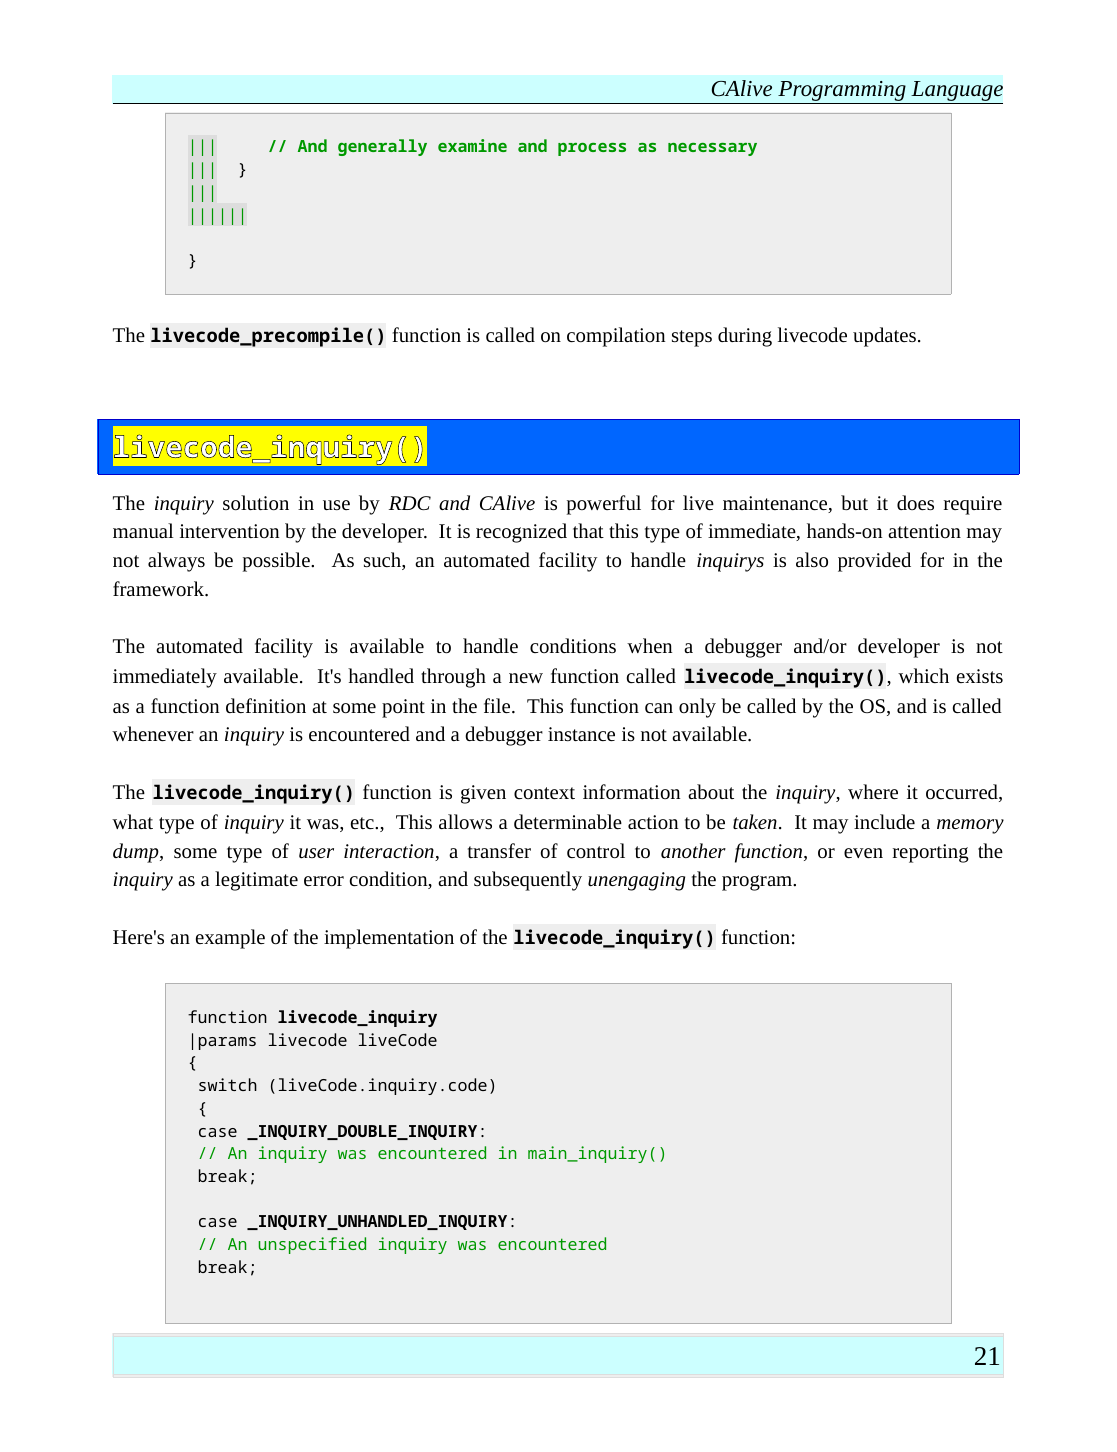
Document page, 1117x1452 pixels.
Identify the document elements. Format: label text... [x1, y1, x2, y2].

text The automated facility is available to handle conditions when a debugger and/or developer is not immediately available. It's handled through a new function called livecode_inquiry(), which exists as a function definition at some point in the file. This function can only be called by the OS, and is called whenever an inquiry is encountered and a debugger instance is not available. [112, 634, 1003, 746]
text The livecode_inquiry() function is given context information about the inquiry, where it occurred, what type of inquiry it was, etc., This allows a determinable action to be taken. It may include a memory dump, some type of user interaction, a transfer of control to another function, or even reporting the inquiry as a legitimate error condition, and subsequently unengaging the program. [112, 779, 1003, 891]
subtitle livecode_inquiry() [99, 420, 1019, 474]
text Here's an example of the implementation of the livecode_inquiry() function: [112, 924, 1003, 950]
text ||| // And generally examine and process as necessary ||| } ||| |||||| } [166, 114, 951, 294]
text The inquiry solution in use by RDC and CAlive is powerful for live maintenance, but it does require manual intervention by the developer. It is recognized that this type of immediate, hands-on attention may not always be possible. As such, an automated facility to handle inquirys is also provided for in the framework. [112, 491, 1003, 601]
text The livecode_precompile() function is called on compilation steps during livecode updates. [112, 322, 1003, 348]
text function livecode_inquiry |params livecode liveCode { switch (liveCode.inquiry.code) { case _INQUIRY_DOUBLE_INQUIRY: // An inquiry was encountered in main_inquiry() break; case _INQUIRY_UNHANDLED_INQUIRY: // An unspecified inquiry was encountered break; [166, 984, 951, 1323]
